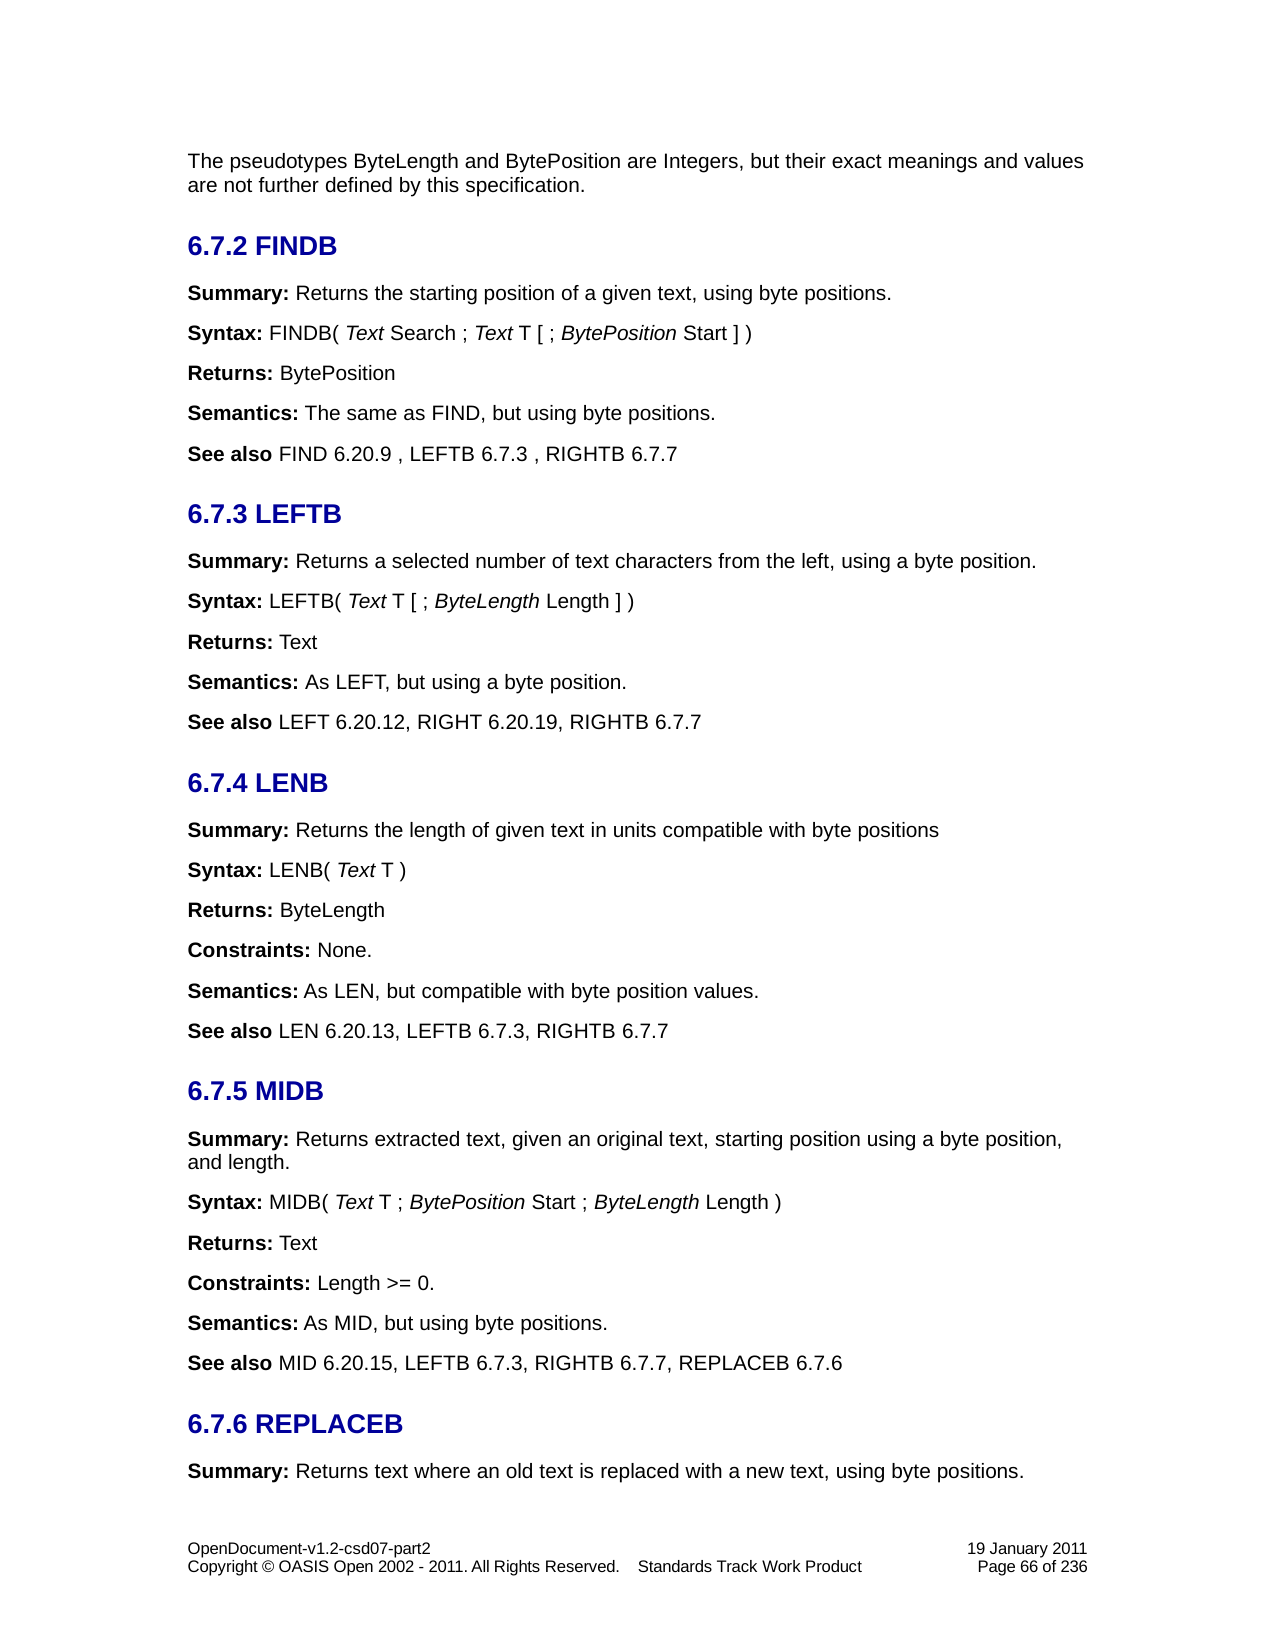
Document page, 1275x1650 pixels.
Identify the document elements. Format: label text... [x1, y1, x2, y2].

subtitle REPLACEB [187, 1408, 1088, 1438]
text Semantics: The same as FIND, but using byte positions. [187, 402, 1088, 425]
text Syntax: MIDB( Text T ; BytePosition Start ; ByteLength Length ) [187, 1191, 1088, 1214]
text Returns: ByteLength [187, 899, 1088, 922]
text Semantics: As MID, but using byte positions. [187, 1311, 1088, 1335]
text See also MID 6.20.15, LEFTB 6.7.3, RIGHTB 6.7.7, REPLACEB 6.7.6 [187, 1352, 1088, 1375]
text Constraints: None. [187, 939, 1088, 962]
text Summary: Returns the starting position of a given text, using byte positions. [187, 281, 1088, 305]
text Returns: BytePosition [187, 362, 1088, 385]
text Semantics: As LEN, but compatible with byte position values. [187, 979, 1088, 1003]
text See also LEFT 6.20.12, RIGHT 6.20.19, RIGHTB 6.7.7 [187, 711, 1088, 734]
text Summary: Returns the length of given text in units compatible with byte positions [187, 818, 1088, 842]
text Summary: Returns text where an old text is replaced with a new text, using byte positions. [187, 1459, 1088, 1483]
text Summary: Returns a selected number of text characters from the left, using a byte position. [187, 550, 1088, 573]
text Semantics: As LEFT, but using a byte position. [187, 670, 1088, 694]
subtitle FINDB [187, 230, 1088, 260]
text Syntax: FINDB( Text Search ; Text T [ ; BytePosition Start ] ) [187, 321, 1088, 345]
subtitle LEFTB [187, 499, 1088, 529]
subtitle MIDB [187, 1076, 1088, 1106]
text Summary: Returns extracted text, given an original text, starting position using a byte position, and length. [187, 1127, 1088, 1174]
text The pseudotypes ByteLength and BytePosition are Integers, but their exact meanings and values are not further defined by this specification. [187, 150, 1088, 197]
subtitle LENB [187, 767, 1088, 797]
text Returns: Text [187, 630, 1088, 654]
text See also LEN 6.20.13, LEFTB 6.7.3, RIGHTB 6.7.7 [187, 1019, 1088, 1043]
text See also FIND 6.20.9 , LEFTB 6.7.3 , RIGHTB 6.7.7 [187, 442, 1088, 466]
text Syntax: LEFTB( Text T [ ; ByteLength Length ] ) [187, 590, 1088, 613]
text Returns: Text [187, 1231, 1088, 1254]
text Constraints: Length >= 0. [187, 1271, 1088, 1295]
text Syntax: LENB( Text T ) [187, 858, 1088, 882]
